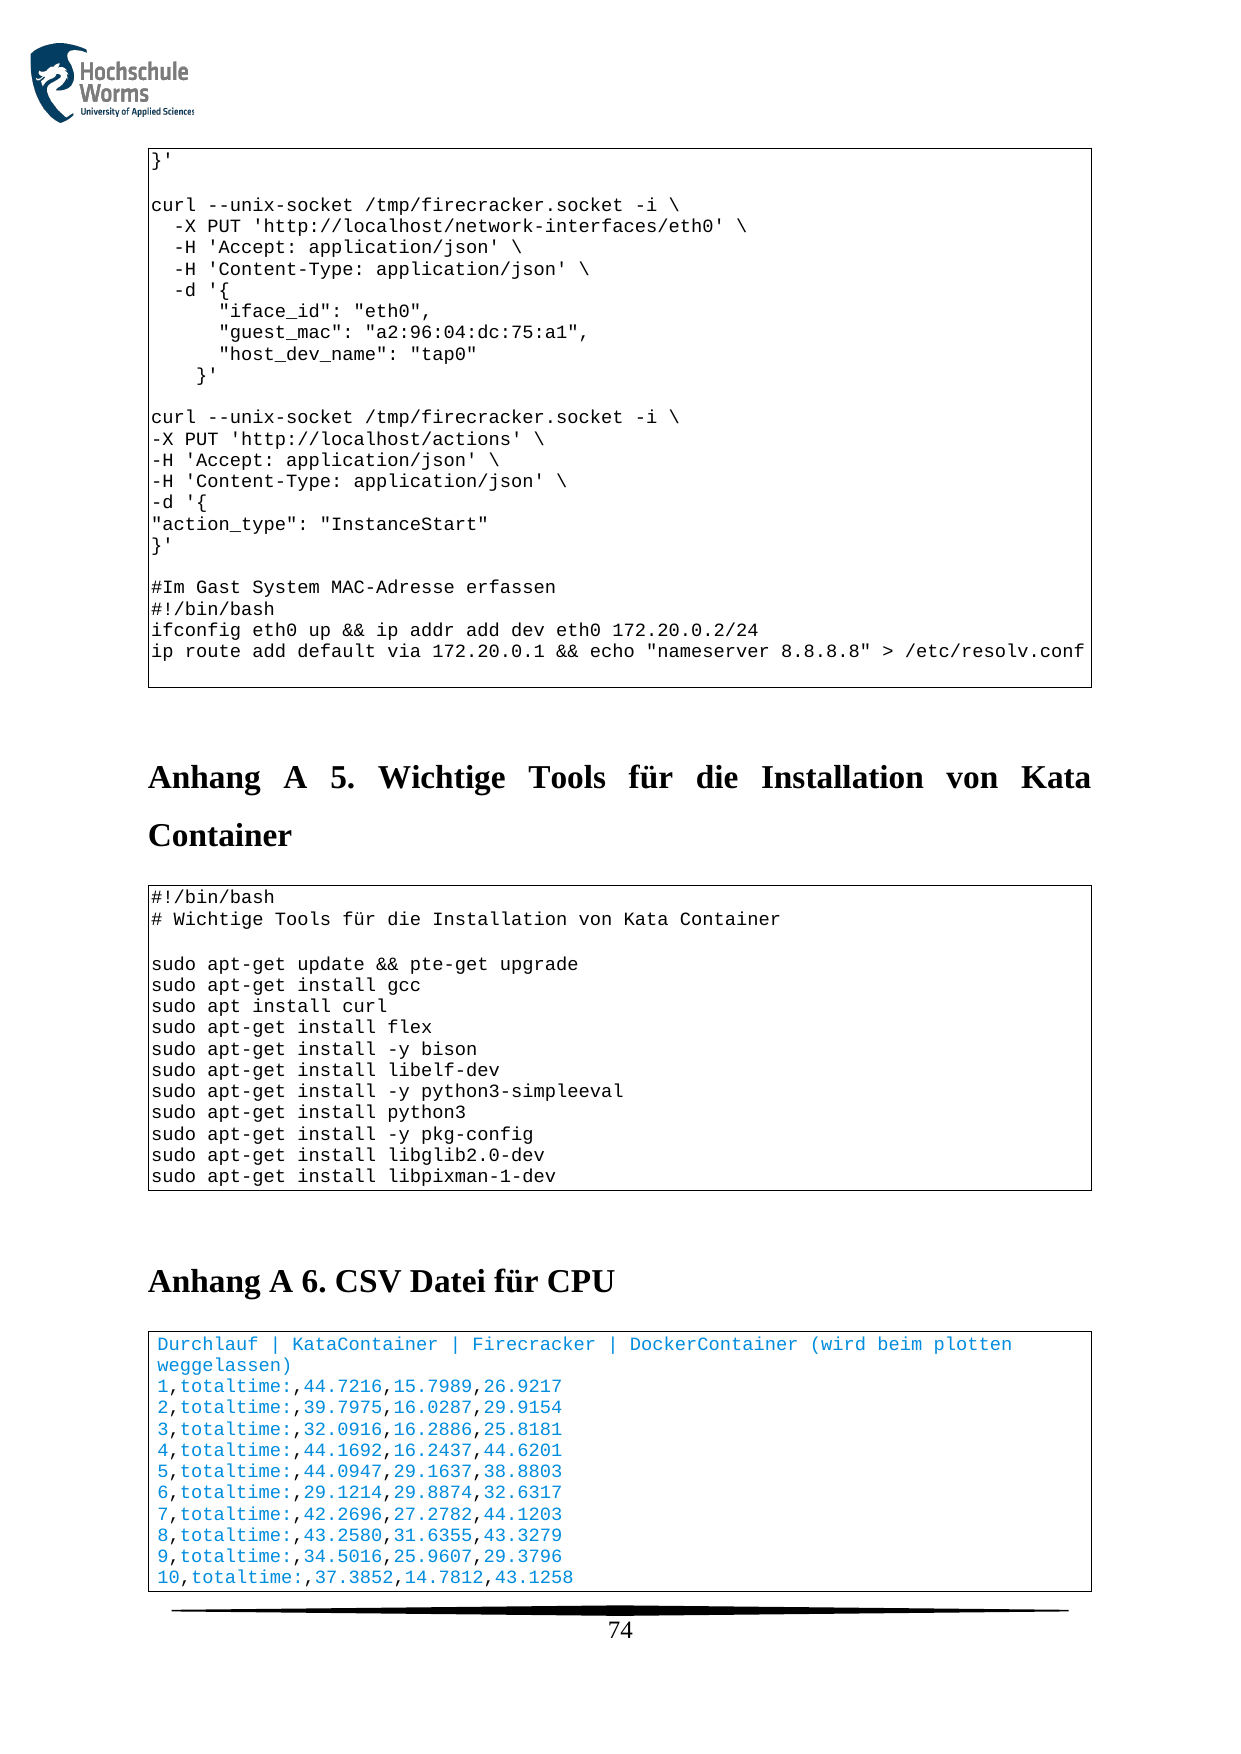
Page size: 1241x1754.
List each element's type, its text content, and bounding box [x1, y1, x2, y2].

text #!/bin/bash [149, 886, 1091, 906]
text Anhang A 5. Wichtige Tools für die Installation von Kata Container [148, 758, 1092, 853]
text "action_type": "InstanceStart" [149, 511, 1091, 533]
text -H 'Content-Type: application/json' \ [149, 469, 1091, 490]
text #!/bin/bash [149, 596, 1091, 618]
text sudo apt-get install flex [149, 1015, 1091, 1036]
text sudo apt-get install gcc [149, 972, 1091, 994]
text "iface_id": "eth0", [149, 299, 1091, 320]
text curl --unix-socket /tmp/firecracker.socket -i \ [149, 405, 1091, 426]
text }' [149, 363, 1091, 384]
text -H 'Accept: application/json' \ [149, 235, 1091, 256]
text ip route add default via 172.20.0.1 && echo "nameserver 8.8.8.8" > /etc/resolv.conf [149, 639, 1091, 660]
text "host_dev_name": "tap0" [149, 341, 1091, 363]
text sudo apt-get install -y python3-simpleeval [149, 1079, 1091, 1100]
text sudo apt install curl [149, 994, 1091, 1015]
text -X PUT 'http://localhost/network-interfaces/eth0' \ [149, 214, 1091, 235]
text 1,totaltime:,44.7216,15.7989,26.9217 2,totaltime:,39.7975,16.0287,29.9154 3,totaltime:,32.0916,16.2886,25.8181 4,totaltime:,44.1692,16.2437,44.6201 5,totaltime:,44.0947,29.1637,38.8803 6,totaltime:,29.1214,29.8874,32.6317 7,totaltime:,42.2696,27.2782,44.1203 8,totaltime:,43.2580,31.6355,43.3279 9,totaltime:,34.5016,25.9607,29.3796 10,totaltime:,37.3852,14.7812,43.1258 [149, 1374, 1091, 1591]
text -X PUT 'http://localhost/actions' \ [149, 426, 1091, 448]
text sudo apt-get update && pte-get upgrade [149, 951, 1091, 972]
text sudo apt-get install libpixman-1-dev [149, 1164, 1091, 1190]
text Anhang A 6. CSV Datei für CPU [148, 1261, 1092, 1299]
text sudo apt-get install -y pkg-config [149, 1121, 1091, 1142]
text sudo apt-get install libelf-dev [149, 1057, 1091, 1079]
text #Im Gast System MAC-Adresse erfassen [149, 575, 1091, 596]
text Durchlauf | KataContainer | Firecracker | DockerContainer (wird beim plotten weggelassen) [149, 1332, 1091, 1374]
text -H 'Accept: application/json' \ [149, 448, 1091, 469]
text }' [149, 149, 1091, 169]
text curl --unix-socket /tmp/firecracker.socket -i \ [149, 193, 1091, 214]
text -d '{ [149, 278, 1091, 299]
text -d '{ [149, 490, 1091, 511]
text sudo apt-get install python3 [149, 1100, 1091, 1121]
text # Wichtige Tools für die Installation von Kata Container [149, 906, 1091, 928]
text sudo apt-get install -y bison [149, 1036, 1091, 1057]
text -H 'Content-Type: application/json' \ [149, 256, 1091, 278]
text }' [149, 533, 1091, 554]
text ifconfig eth0 up && ip addr add dev eth0 172.20.0.2/24 [149, 618, 1091, 639]
text "guest_mac": "a2:96:04:dc:75:a1", [149, 320, 1091, 341]
text sudo apt-get install libglib2.0-dev [149, 1142, 1091, 1164]
